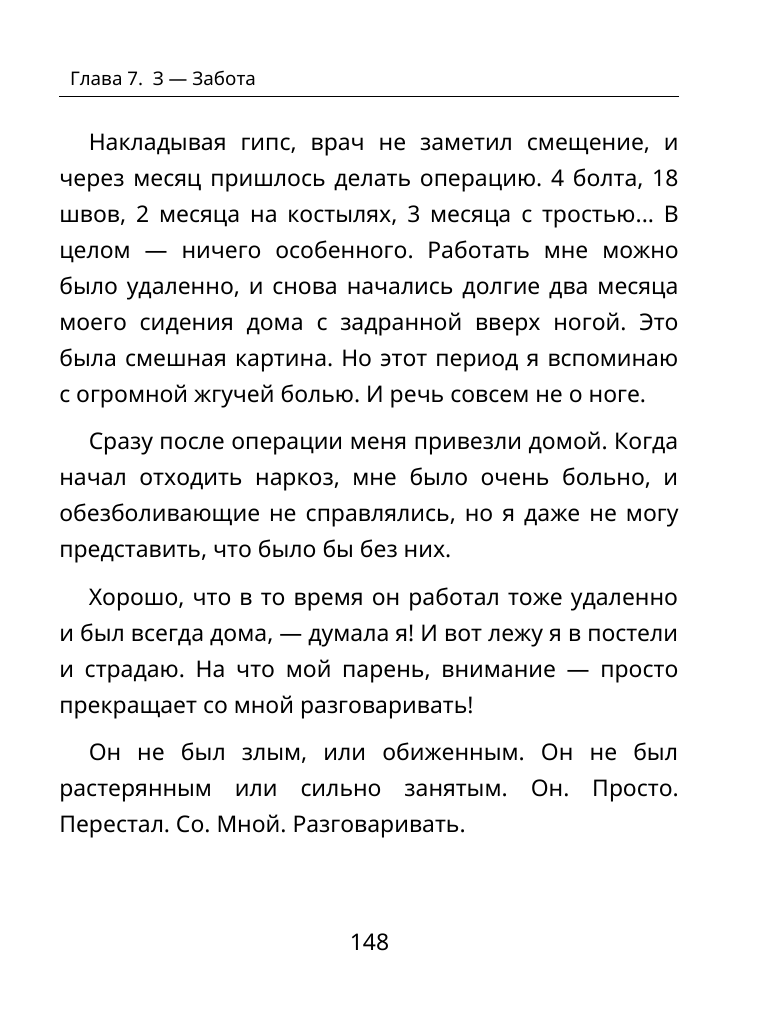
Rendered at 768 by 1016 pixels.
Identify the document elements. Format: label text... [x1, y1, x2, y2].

text Накладывая гипс, врач не заметил смещение, и через месяц пришлось делать операцию. 4 болта, 18 швов, 2 месяца на костылях, 3 месяца с тростью... В целом — ничего особенного. Работать мне можно было удаленно, и снова начались долгие два месяца моего сидения дома с задранной вверх ногой. Это была смешная картина. Но этот период я вспоминаю с огромной жгучей болью. И речь совсем не о ноге. [59, 126, 679, 409]
text Хорошо, что в то время он работал тоже удаленно и был всегда дома, — думала я! И вот лежу я в постели и страдаю. На что мой парень, внимание — просто прекращает со мной разговаривать! [59, 581, 679, 720]
text Он не был злым, или обиженным. Он не был растерянным или сильно занятым. Он. Просто. Перестал. Со. Мной. Разговаривать. [59, 736, 679, 839]
text Сразу после операции меня привезли домой. Когда начал отходить наркоз, мне было очень больно, и обезболивающие не справлялись, но я даже не могу представить, что было бы без них. [59, 425, 679, 564]
